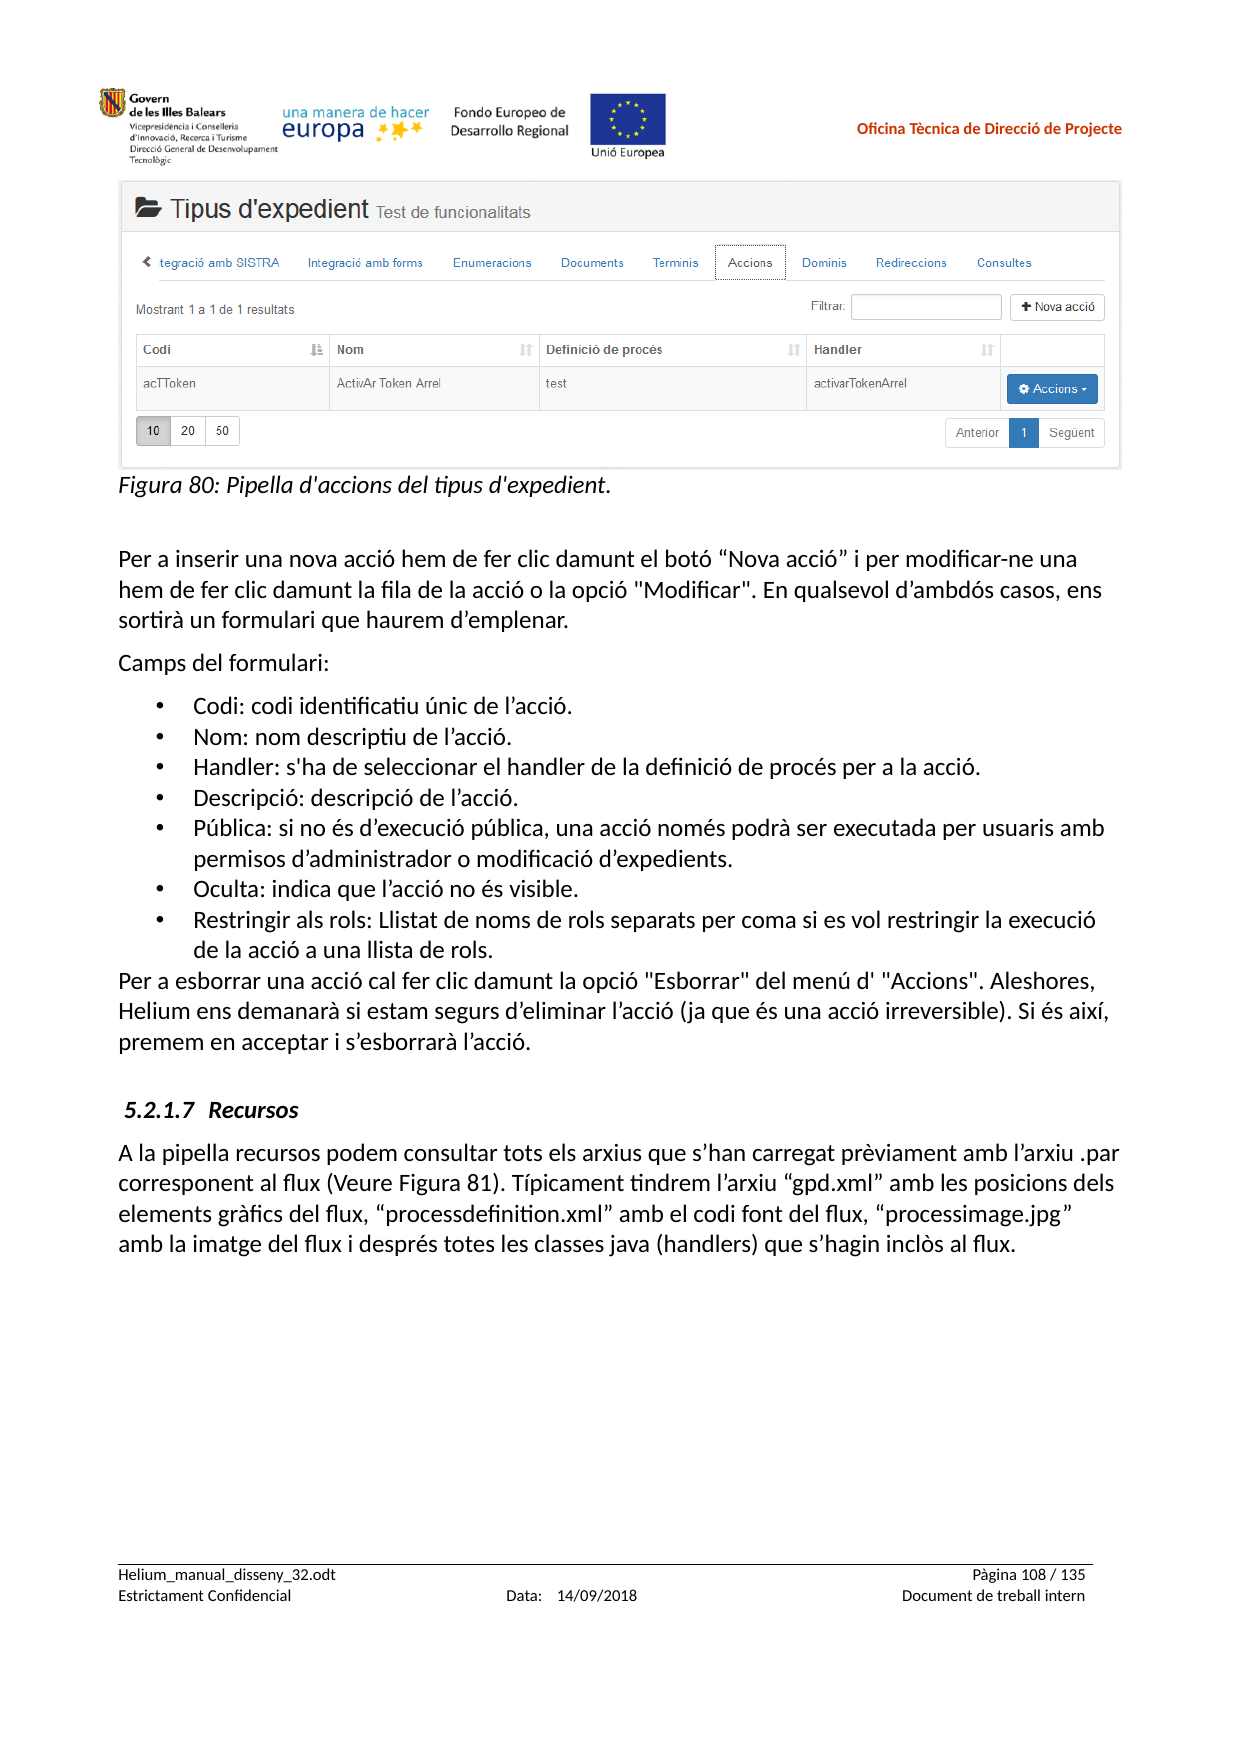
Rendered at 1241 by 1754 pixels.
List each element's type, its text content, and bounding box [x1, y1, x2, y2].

list Handler: s'ha de seleccionar el handler de la definició de procés per a la acció. [156, 751, 1122, 782]
text Per a inserir una nova acció hem de fer clic damunt el botó “Nova acció” i per modificar-ne una hem de fer clic damunt la fila de la acció o la opció "Modificar". En qualsevol d’ambdós casos, ens sortirà un formulari que haurem d’emplenar. [118, 543, 1122, 635]
subtitle Recursos [118, 1094, 1122, 1124]
list Restringir als rols: Llistat de noms de rols separats per coma si es vol restringir la execució de la acció a una llista de rols. [156, 904, 1122, 965]
list Codi: codi identificatiu únic de l’acció. [156, 690, 1122, 721]
picture [99, 87, 668, 166]
list Oculta: indica que l’acció no és visible. [156, 873, 1122, 904]
list Descripció: descripció de l’acció. [156, 782, 1122, 812]
list Pública: si no és d’execució pública, una acció només podrà ser executada per usuaris amb permisos d’administrador o modificació d’expedients. [156, 812, 1122, 873]
text A la pipella recursos podem consultar tots els arxius que s’han carregat prèviament amb l’arxiu .par corresponent al flux (Veure Figura 81). Típicament tindrem l’arxiu “gpd.xml” amb les posicions dels elements gràfics del flux, “processdefinition.xml” amb el codi font del flux, “processimage.jpg” amb la imatge del flux i després totes les classes java (handlers) que s’hagin inclòs al flux. [118, 1137, 1122, 1259]
picture [118, 180, 1123, 470]
text Figura 80: Pipella d'accions del tipus d'expedient. [118, 470, 1122, 500]
list Nom: nom descriptiu de l’acció. [156, 721, 1122, 751]
text Per a esborrar una acció cal fer clic damunt la opció "Esborrar" del menú d' "Accions". Aleshores, Helium ens demanarà si estam segurs d’eliminar l’acció (ja que és una acció irreversible). Si és així, premem en acceptar i s’esborrarà l’acció. [118, 965, 1122, 1057]
text Camps del formulari: [118, 647, 1122, 678]
